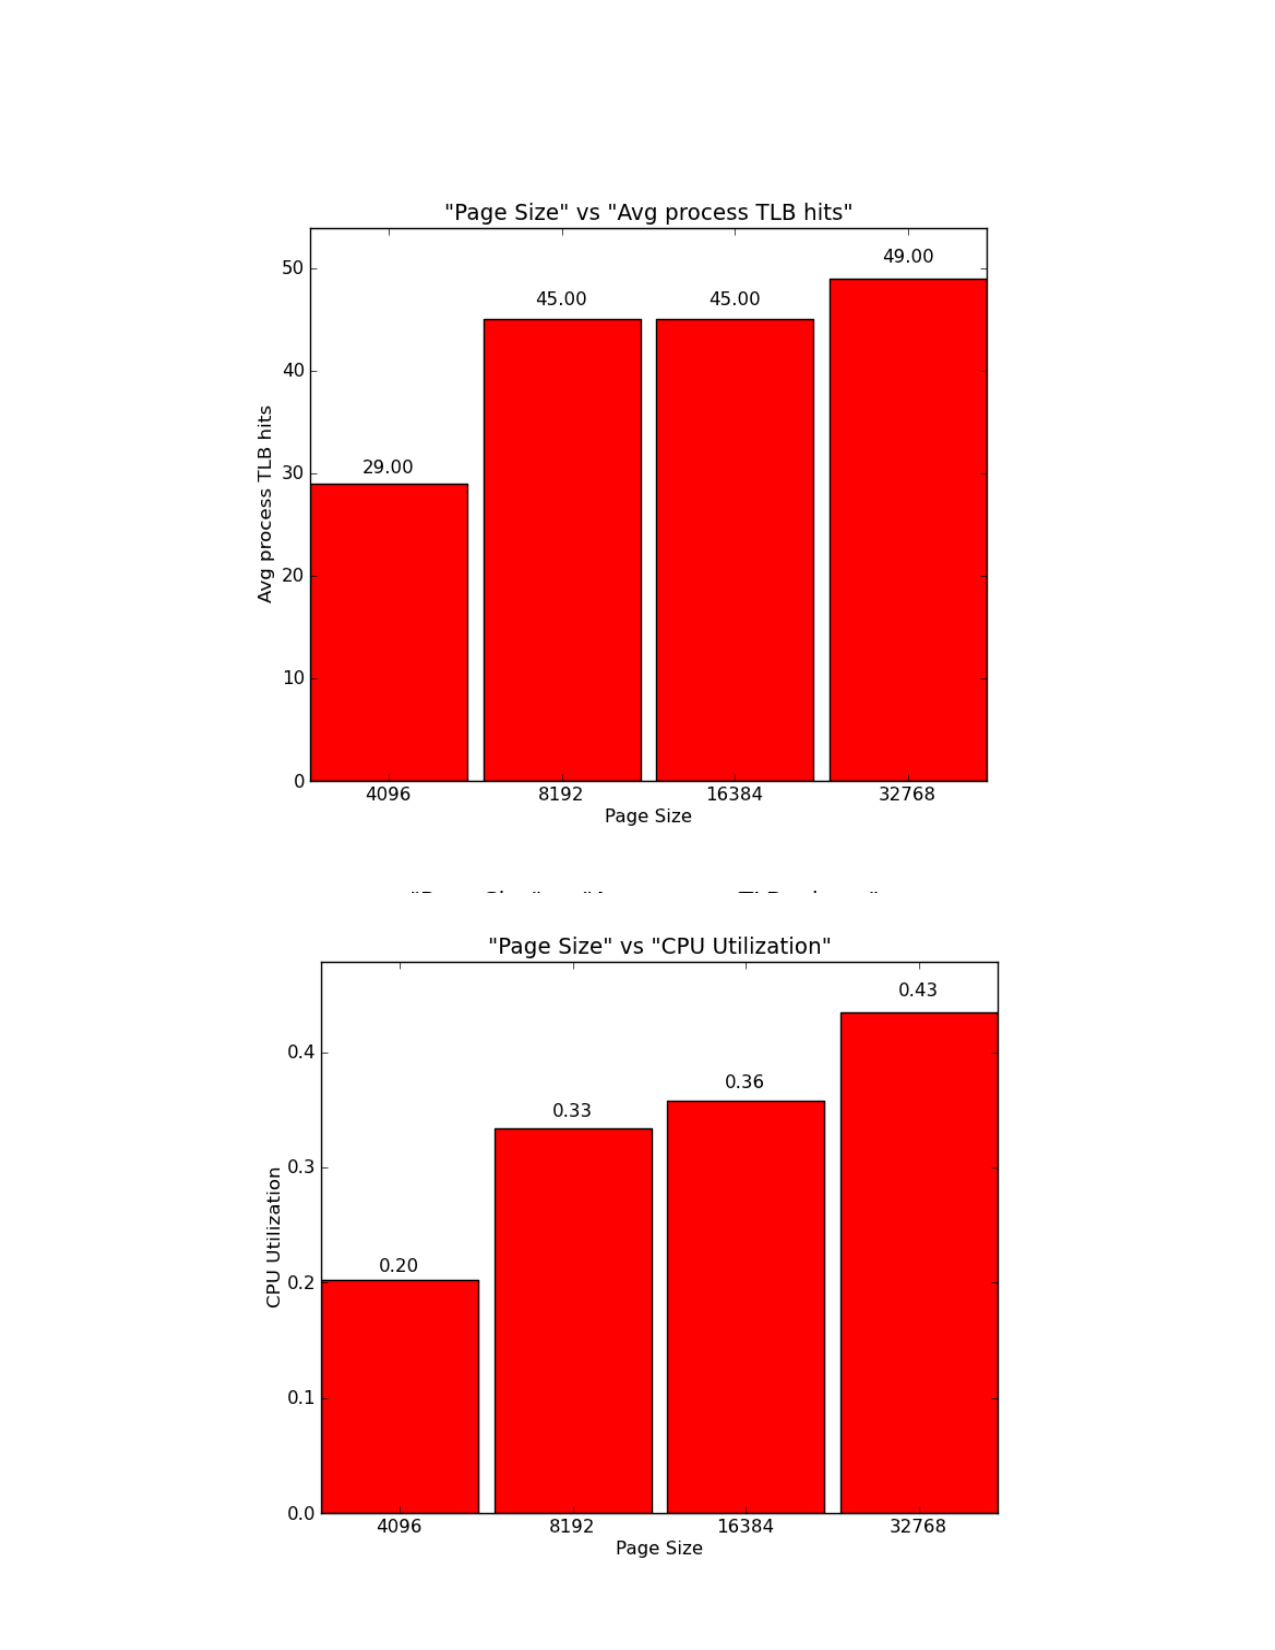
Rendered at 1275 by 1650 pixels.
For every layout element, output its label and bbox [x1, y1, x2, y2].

picture [171, 159, 1093, 1582]
